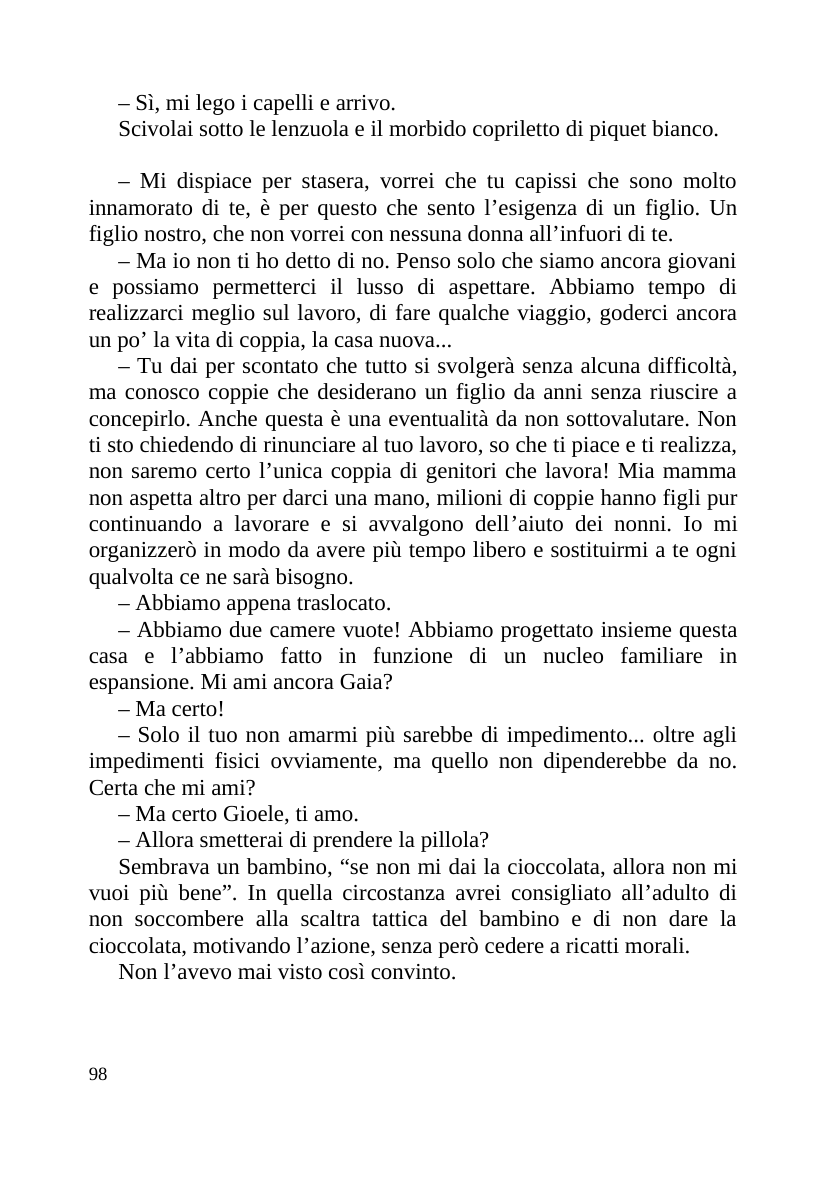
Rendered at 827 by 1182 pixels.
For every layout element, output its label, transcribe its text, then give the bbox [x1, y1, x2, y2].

text – Sì, mi lego i capelli e arrivo. [88, 88, 738, 115]
text – Allora smetterai di prendere la pillola? [88, 826, 738, 853]
text – Mi dispiace per stasera, vorrei che tu capissi che sono molto innamorato di te, è per questo che sento l’esigenza di un figlio. Un figlio nostro, che non vorrei con nessuna donna all’infuori di te. [88, 168, 738, 247]
text Non l’avevo mai visto così convinto. [88, 958, 738, 984]
text – Ma io non ti ho detto di no. Penso solo che siamo ancora giovani e possiamo permetterci il lusso di aspettare. Abbiamo tempo di realizzarci meglio sul lavoro, di fare qualche viaggio, goderci ancora un po’ la vita di coppia, la casa nuova... [88, 247, 738, 352]
text – Ma certo! [88, 695, 738, 721]
text Scivolai sotto le lenzuola e il morbido copriletto di piquet bianco. [88, 115, 738, 141]
text – Tu dai per scontato che tutto si svolgerà senza alcuna difficoltà, ma conosco coppie che desiderano un figlio da anni senza riuscire a concepirlo. Anche questa è una eventualità da non sottovalutare. Non ti sto chiedendo di rinunciare al tuo lavoro, so che ti piace e ti realizza, non saremo certo l’unica coppia di genitori che lavora! Mia mamma non aspetta altro per darci una mano, milioni di coppie hanno figli pur continuando a lavorare e si avvalgono dell’aiuto dei nonni. Io mi organizzerò in modo da avere più tempo libero e sostituirmi a te ogni qualvolta ce ne sarà bisogno. [88, 352, 738, 589]
text Sembrava un bambino, “se non mi dai la cioccolata, allora non mi vuoi più bene”. In quella circostanza avrei consigliato all’adulto di non soccombere alla scaltra tattica del bambino e di non dare la cioccolata, motivando l’azione, senza però cedere a ricatti morali. [88, 853, 738, 958]
text – Abbiamo appena traslocato. [88, 589, 738, 616]
text – Ma certo Gioele, ti amo. [88, 800, 738, 826]
text – Solo il tuo non amarmi più sarebbe di impedimento... oltre agli impedimenti fisici ovviamente, ma quello non dipenderebbe da no. Certa che mi ami? [88, 721, 738, 800]
text – Abbiamo due camere vuote! Abbiamo progettato insieme questa casa e l’abbiamo fatto in funzione di un nucleo familiare in espansione. Mi ami ancora Gaia? [88, 616, 738, 695]
